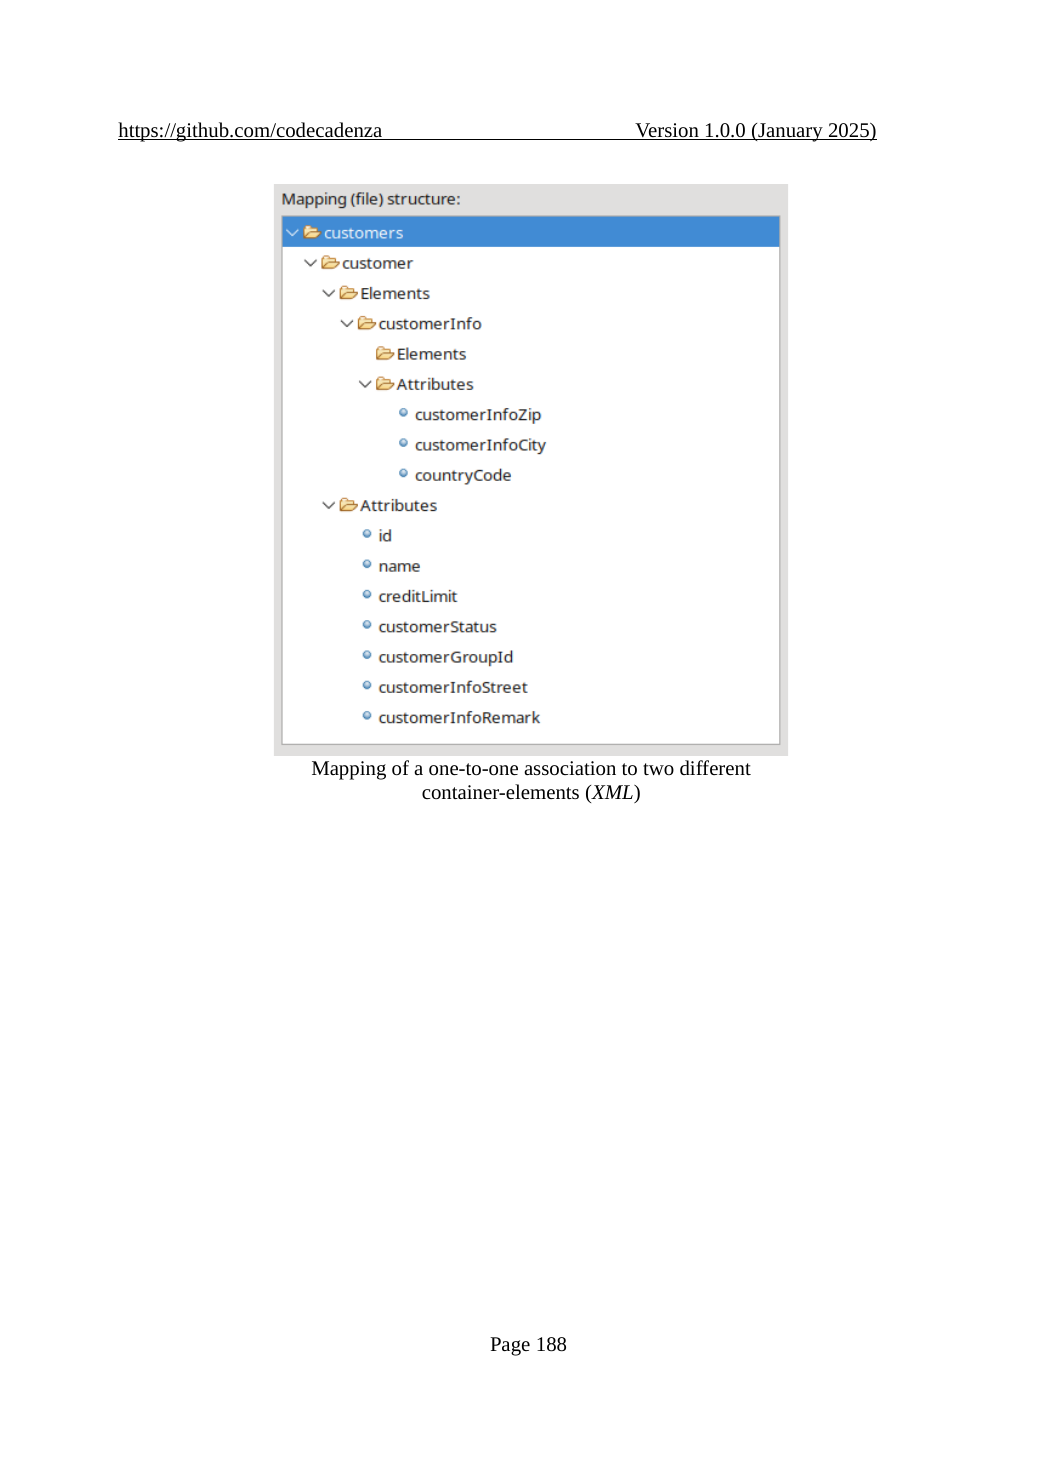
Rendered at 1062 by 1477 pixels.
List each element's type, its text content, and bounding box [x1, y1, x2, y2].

picture [273, 184, 789, 756]
text Mapping of a one-to-one association to two different container-elements (XML) [274, 756, 788, 804]
